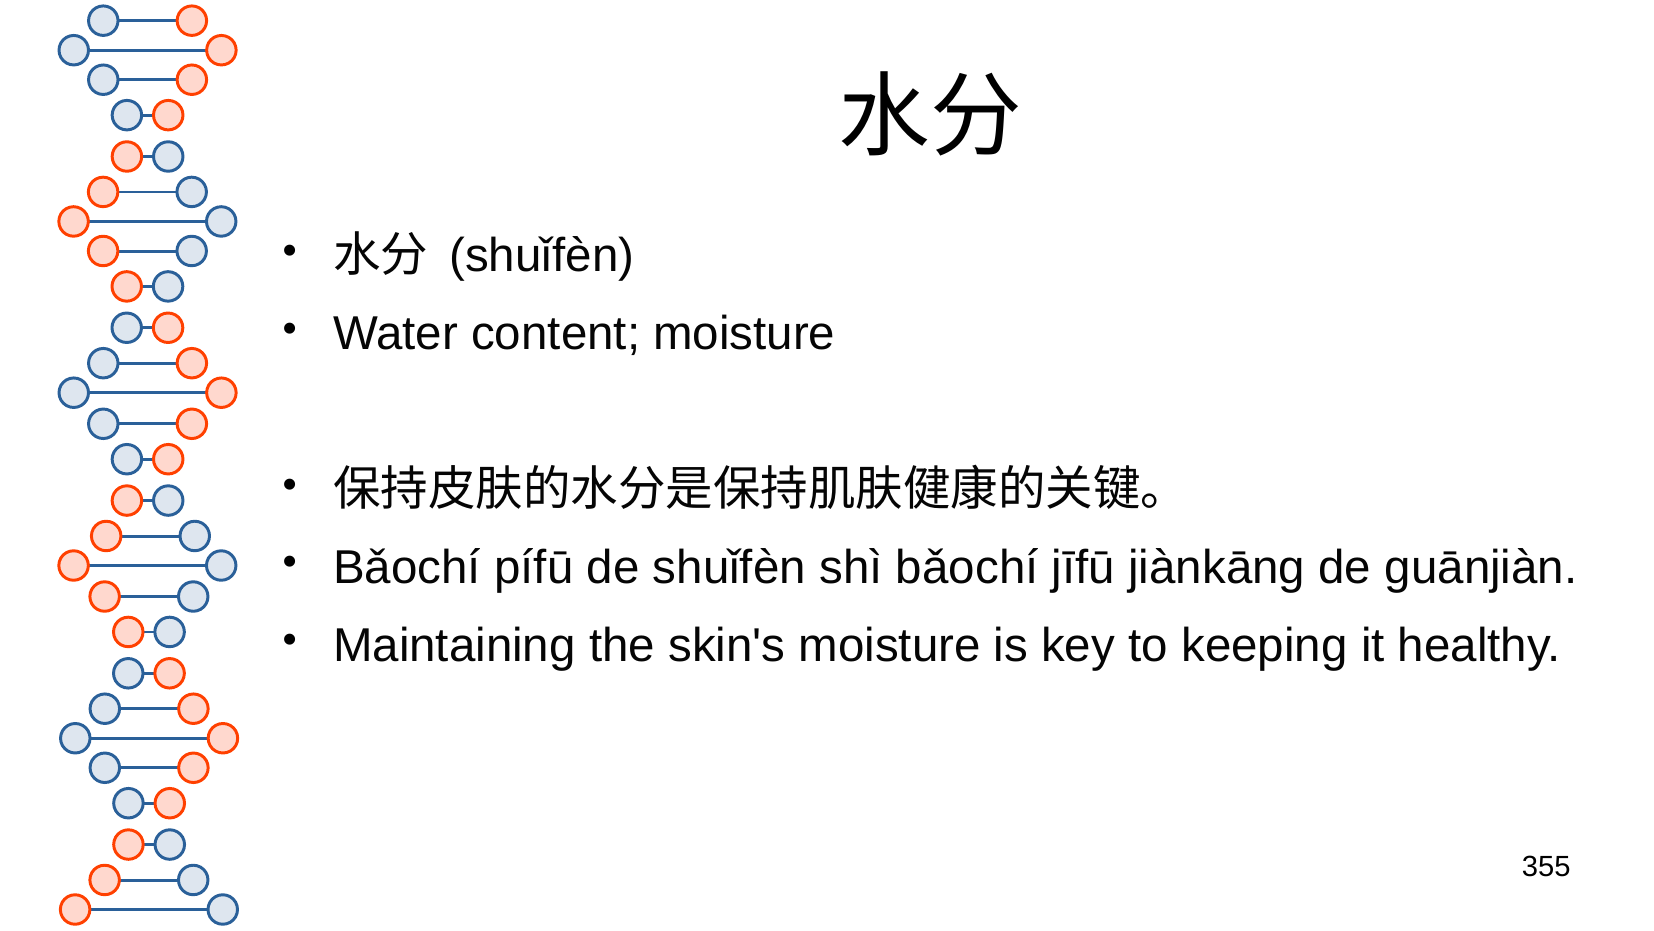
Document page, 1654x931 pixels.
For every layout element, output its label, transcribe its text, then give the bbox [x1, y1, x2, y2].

list 水分 (shuǐfèn) Water content; moisture 保持皮肤的水分是保持肌肤健康的关键。 Bǎochí pífū de shuǐfèn shì bǎochí jīfū jiànkāng de guānjiàn. Maintaining the skin's moisture is key to keeping it healthy. [265, 224, 1595, 764]
title 水分 [265, 35, 1595, 189]
